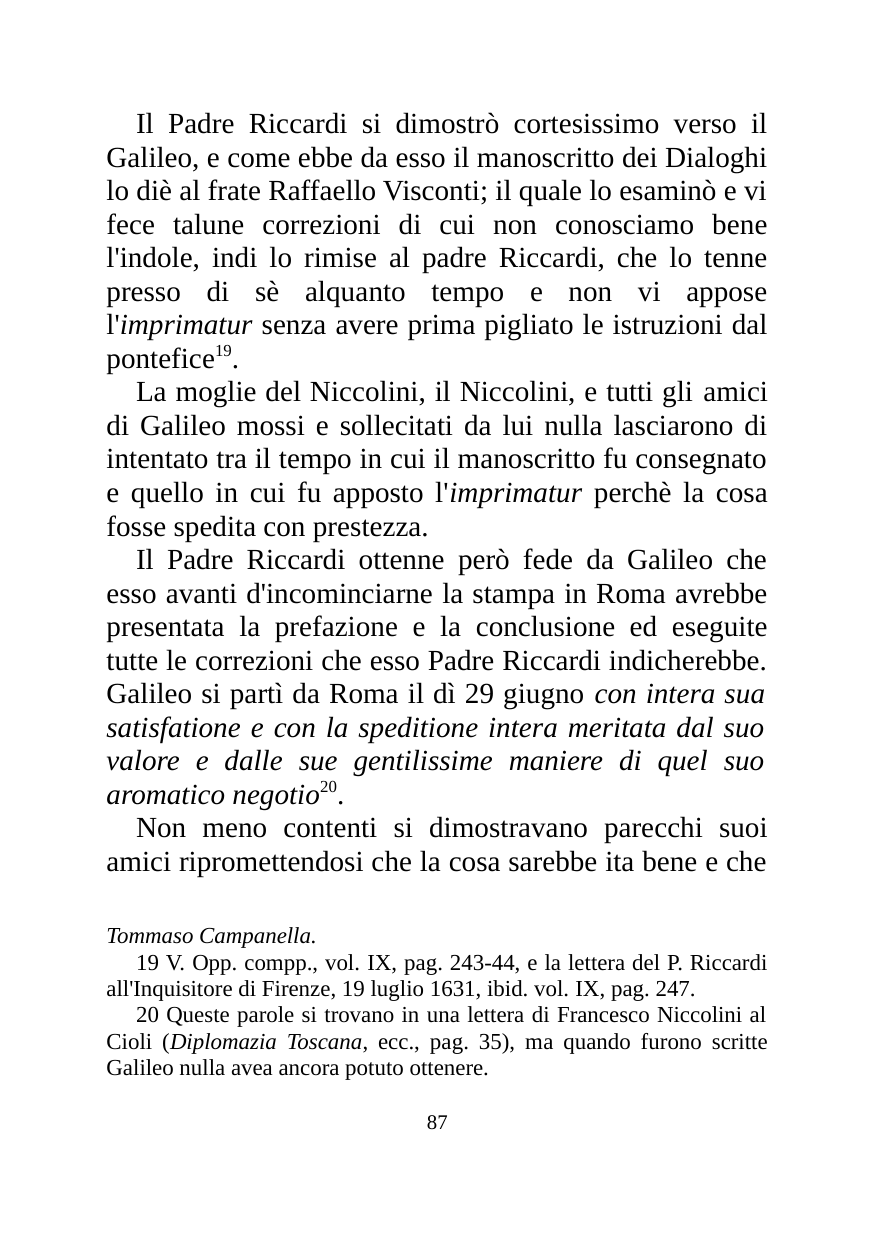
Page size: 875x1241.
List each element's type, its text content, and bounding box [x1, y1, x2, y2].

text Tommaso Campanella. [106, 922, 768, 949]
text V. Opp. compp., vol. IX, pag. 243-44, e la lettera del P. Riccardi all'Inquisitore di Firenze, 19 luglio 1631, ibid. vol. IX, pag. 247. [106, 949, 768, 1001]
text Il Padre Riccardi ottenne però fede da Galileo che esso avanti d'incominciarne la stampa in Roma avrebbe presentata la prefazione e la conclusione ed eseguite tutte le correzioni che esso Padre Riccardi indicherebbe. Galileo si partì da Roma il dì 29 giugno con intera sua satisfatione e con la speditione intera meritata dal suo valore e dalle sue gentilissime maniere di quel suo aromatico negotio. [106, 542, 768, 811]
text La moglie del Niccolini, il Niccolini, e tutti gli amici di Galileo mossi e sollecitati da lui nulla lasciarono di intentato tra il tempo in cui il manoscritto fu consegnato e quello in cui fu apposto l'imprimatur perchè la cosa fosse spedita con prestezza. [106, 374, 768, 542]
text Non meno contenti si dimostravano parecchi suoi amici ripromettendosi che la cosa sarebbe ita bene e che [106, 811, 768, 878]
text Queste parole si trovano in una lettera di Francesco Niccolini al Cioli (Diplomazia Toscana, ecc., pag. 35), ma quando furono scritte Galileo nulla avea ancora potuto ottenere. [106, 1001, 768, 1080]
text Il Padre Riccardi si dimostrò cortesissimo verso il Galileo, e come ebbe da esso il manoscritto dei Dialoghi lo diè al frate Raffaello Visconti; il quale lo esaminò e vi fece talune correzioni di cui non conosciamo bene l'indole, indi lo rimise al padre Riccardi, che lo tenne presso di sè alquanto tempo e non vi appose l'imprimatur senza avere prima pigliato le istruzioni dal pontefice. [106, 106, 768, 374]
